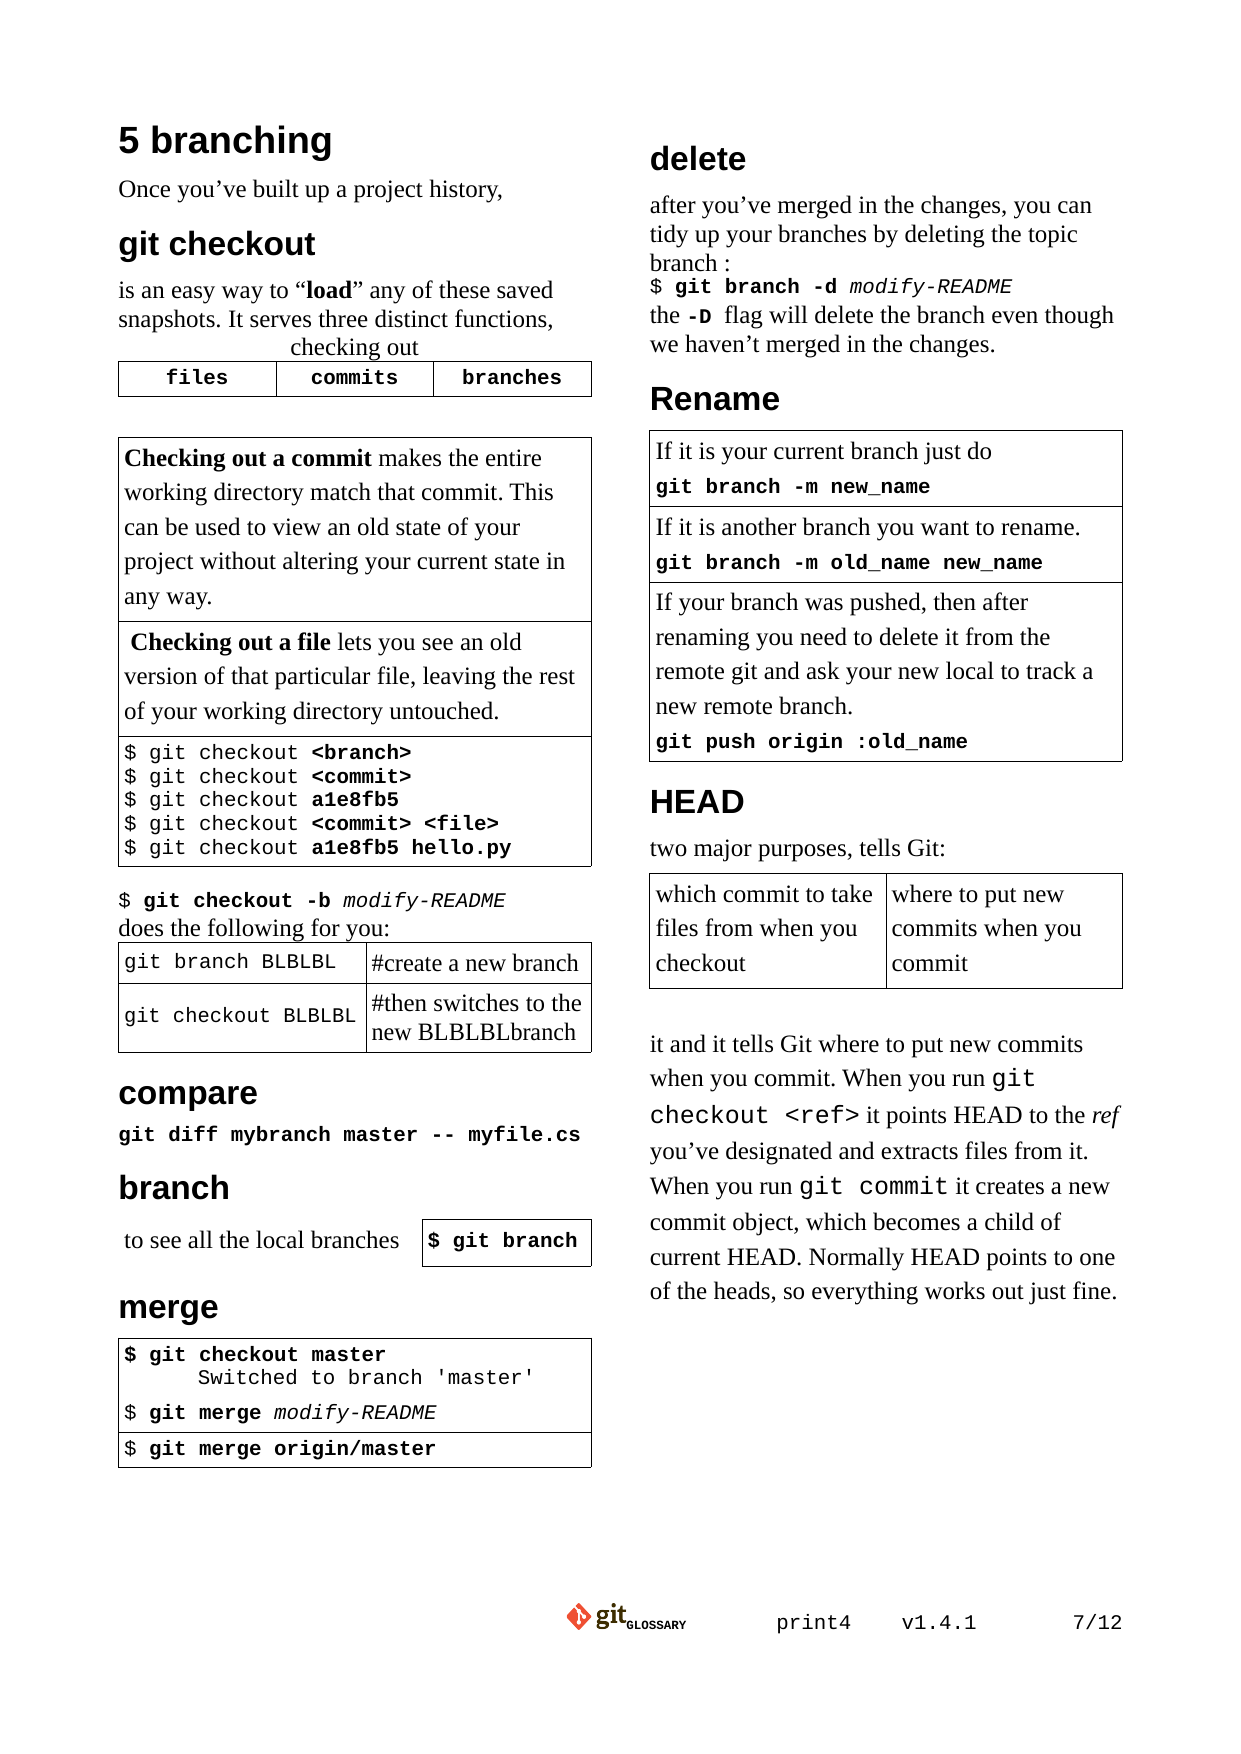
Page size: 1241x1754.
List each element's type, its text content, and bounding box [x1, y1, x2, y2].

subtitle git checkout [118, 224, 591, 262]
text Once you’ve built up a project history, [118, 174, 591, 203]
table_header where to put new commits when you commit [887, 874, 1122, 988]
text git diff mybranch master -- myfile.cs [118, 1124, 591, 1147]
text is an easy way to “load” any of these saved snapshots. It serves three distinct functions, [118, 275, 591, 332]
subtitle HEAD [649, 782, 1122, 820]
table_cell $ git merge modify-README [119, 1397, 591, 1432]
table_cell $ git checkout <branch> $ git checkout <commit> $ git checkout a1e8fb5 $ git checkout <commit> <file> $ git checkout a1e8fb5 hello.py [119, 737, 591, 866]
table_cell $ git merge origin/master [119, 1433, 591, 1467]
text checking out [118, 332, 591, 361]
subtitle delete [649, 139, 1122, 178]
table_header to see all the local branches [118, 1219, 422, 1266]
table_header $ git branch [423, 1220, 591, 1266]
table_cell Checking out a file lets you see an old version of that particular file, leaving the rest of your working directory untouched. [119, 622, 591, 736]
table_header $ git checkout master Switched to branch 'master' [119, 1339, 591, 1397]
table_header git branch BLBLBL [119, 943, 366, 983]
table_header #create a new branch [367, 943, 591, 983]
subtitle compare [118, 1073, 591, 1111]
text does the following for you: [118, 913, 591, 942]
table_header files [119, 362, 276, 396]
table_cell If it is another branch you want to rename. git branch -m old_name new_name [650, 507, 1122, 582]
table_header commits [277, 362, 433, 396]
text $ git branch -d modify-README [649, 276, 1122, 300]
text $ git checkout -b modify-README [118, 890, 591, 913]
subtitle Rename [649, 379, 1122, 418]
picture [566, 1603, 627, 1630]
table_header which commit to take files from when you checkout [650, 874, 886, 988]
text it and it tells Git where to put new commits when you commit. When you run git checkout <ref> it points HEAD to the ref you’ve designated and extracts files from it. When you run git commit it creates a new commit object, which becomes a child of current HEAD. Normally HEAD points to one of the heads, so everything works out just fine. [649, 1029, 1122, 1305]
table_header branches [434, 362, 591, 396]
table_header If it is your current branch just do git branch -m new_name [650, 431, 1122, 506]
table_header Checking out a commit makes the entire working directory match that commit. This can be used to view an old state of your project without altering your current state in any way. [119, 438, 591, 621]
text after you’ve merged in the changes, you can tidy up your branches by deleting the topic branch : [649, 190, 1122, 276]
text the -D flag will delete the branch even though we haven’t merged in the changes. [649, 300, 1122, 358]
table_cell #then switches to the new BLBLBLbranch [367, 984, 591, 1052]
subtitle 5 branching [118, 118, 591, 162]
table_cell git checkout BLBLBL [119, 984, 366, 1052]
subtitle merge [118, 1287, 591, 1325]
table_cell If your branch was pushed, then after renaming you need to delete it from the remote git and ask your new local to track a new remote branch. git push origin :old_name [650, 583, 1122, 761]
text two major purposes, tells Git: [649, 833, 1122, 861]
subtitle branch [118, 1168, 591, 1207]
